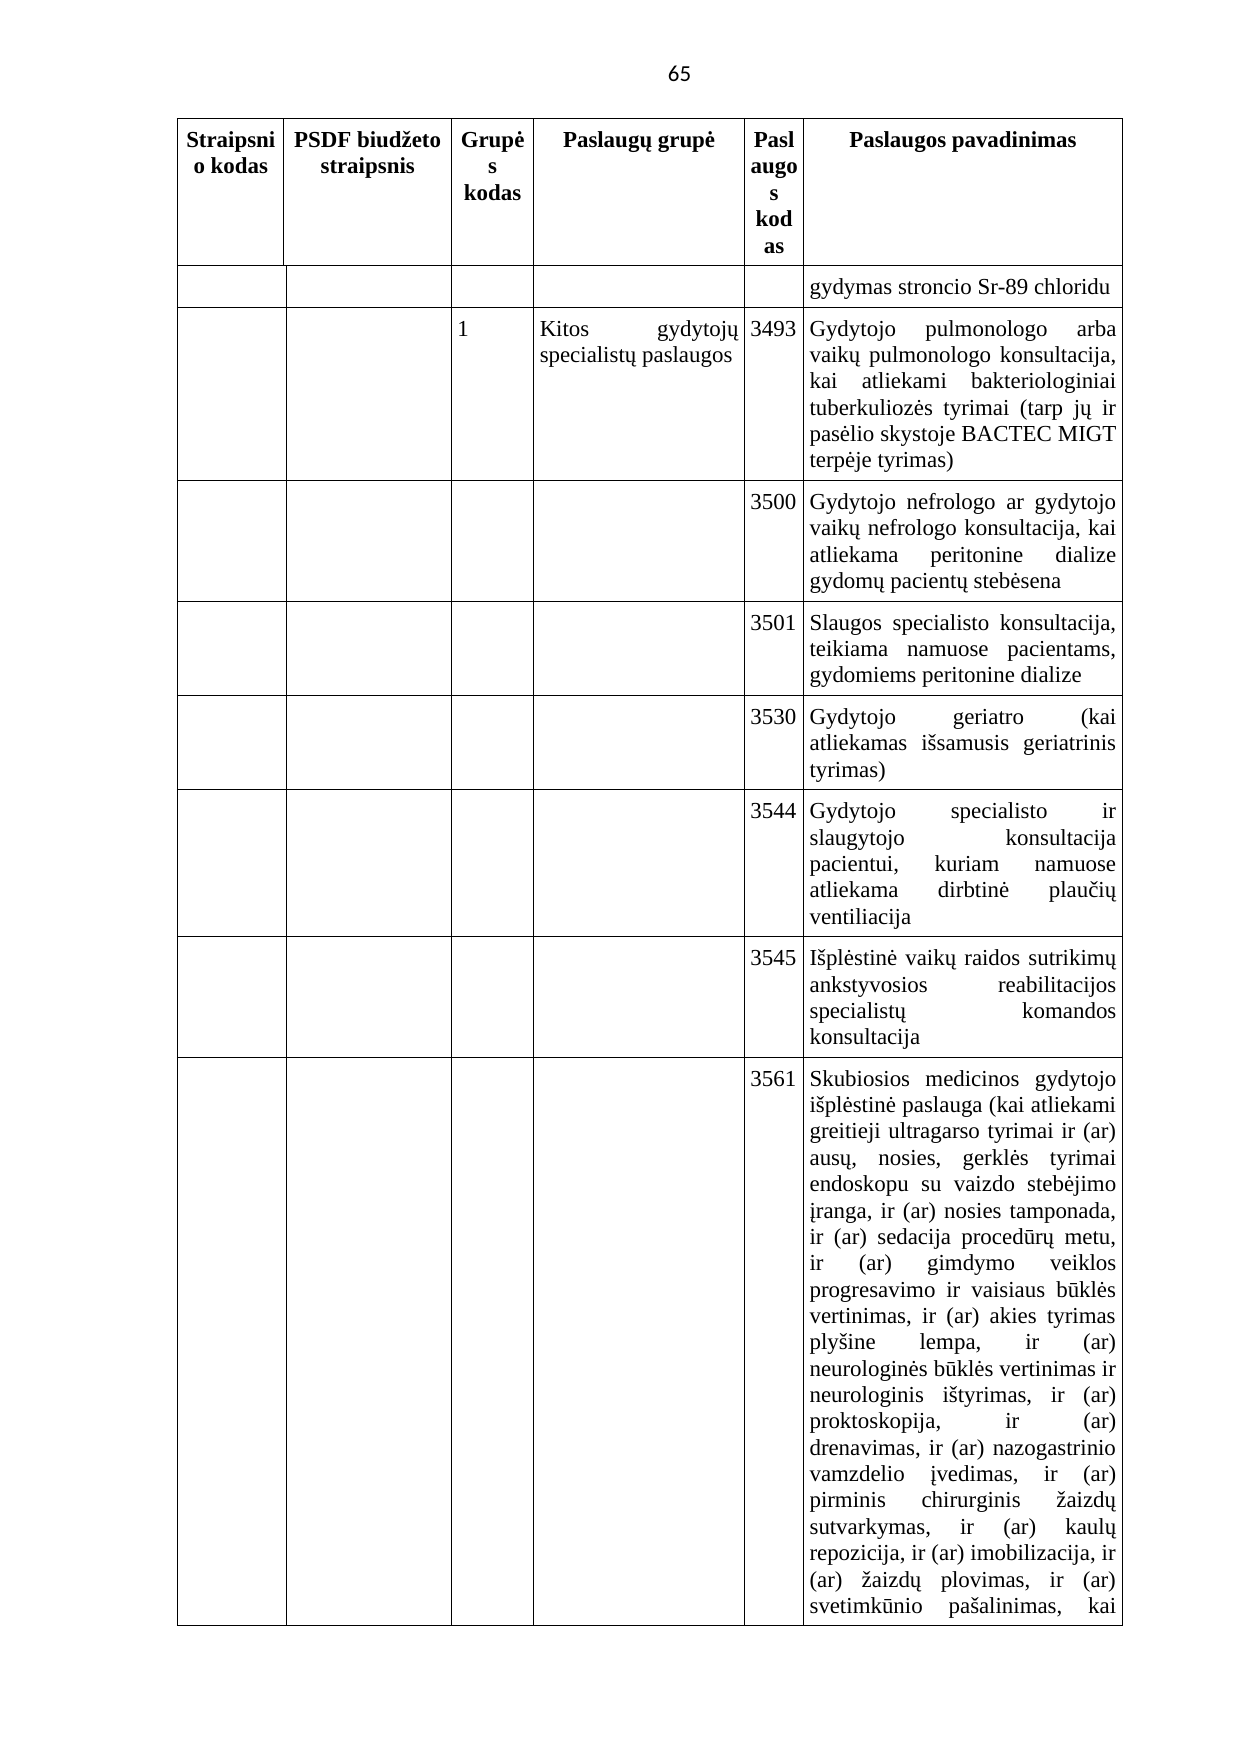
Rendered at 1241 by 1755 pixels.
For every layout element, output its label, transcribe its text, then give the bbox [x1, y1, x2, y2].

table_cell [287, 1058, 451, 1625]
table_cell [534, 1058, 744, 1625]
table_cell 3544 [745, 790, 803, 936]
table_cell 3493 [745, 308, 803, 480]
table_cell [178, 1058, 286, 1625]
table_cell 3545 [745, 937, 803, 1057]
table_cell 3530 [745, 696, 803, 789]
table_cell Skubiosios medicinos gydytojo išplėstinė paslauga (kai atliekami greitieji ultragarso tyrimai ir (ar) ausų, nosies, gerklės tyrimai endoskopu su vaizdo stebėjimo įranga, ir (ar) nosies tamponada, ir (ar) sedacija procedūrų metu, ir (ar) gimdymo veiklos progresavimo ir vaisiaus būklės vertinimas, ir (ar) akies tyrimas plyšine lempa, ir (ar) neurologinės būklės vertinimas ir neurologinis ištyrimas, ir (ar) proktoskopija, ir (ar) drenavimas, ir (ar) nazogastrinio vamzdelio įvedimas, ir (ar) pirminis chirurginis žaizdų sutvarkymas, ir (ar) kaulų repozicija, ir (ar) imobilizacija, ir (ar) žaizdų plovimas, ir (ar) svetimkūnio pašalinimas, kai [804, 1058, 1122, 1625]
table_cell [287, 266, 451, 307]
table_cell [178, 602, 286, 695]
table_cell [178, 481, 286, 601]
table_cell [452, 696, 533, 789]
table_cell [178, 308, 286, 480]
table_cell [534, 937, 744, 1057]
table_cell [534, 696, 744, 789]
table_cell [745, 266, 803, 307]
table_cell [534, 266, 744, 307]
table_header PSDF biudžeto straipsnis [284, 119, 451, 265]
table_cell 1 [452, 308, 533, 480]
table_cell Gydytojo pulmonologo arba vaikų pulmonologo konsultacija, kai atliekami bakteriologiniai tuberkuliozės tyrimai (tarp jų ir pasėlio skystoje BACTEC MIGT terpėje tyrimas) [804, 308, 1122, 480]
table_cell Gydytojo nefrologo ar gydytojo vaikų nefrologo konsultacija, kai atliekama peritonine dialize gydomų pacientų stebėsena [804, 481, 1122, 601]
table_cell [287, 308, 451, 480]
table_cell [178, 790, 286, 936]
table_cell [287, 696, 451, 789]
table_cell Gydytojo geriatro (kai atliekamas išsamusis geriatrinis tyrimas) [804, 696, 1122, 789]
table_cell [178, 937, 286, 1057]
table_cell 3501 [745, 602, 803, 695]
table_cell [178, 266, 286, 307]
table_cell [287, 790, 451, 936]
table_cell [287, 481, 451, 601]
table_cell Išplėstinė vaikų raidos sutrikimų ankstyvosios reabilitacijos specialistų komandos konsultacija [804, 937, 1122, 1057]
table_cell [452, 602, 533, 695]
table_cell [287, 602, 451, 695]
table_cell gydymas stroncio Sr-89 chloridu [804, 266, 1122, 307]
table_cell Gydytojo specialisto ir slaugytojo konsultacija pacientui, kuriam namuose atliekama dirbtinė plaučių ventiliacija [804, 790, 1122, 936]
table_cell Slaugos specialisto konsultacija, teikiama namuose pacientams, gydomiems peritonine dialize [804, 602, 1122, 695]
table_header Paslaugos pavadinimas [804, 119, 1122, 265]
table_cell Kitos gydytojų specialistų paslaugos [534, 308, 744, 480]
table_cell [452, 481, 533, 601]
table_cell [452, 1058, 533, 1625]
table_cell 3500 [745, 481, 803, 601]
table_cell [178, 696, 286, 789]
table_header Paslaugos kodas [745, 119, 803, 265]
table_header Straipsnio kodas [178, 119, 283, 265]
table_cell [534, 602, 744, 695]
table_cell [452, 790, 533, 936]
table_cell [452, 937, 533, 1057]
table_cell [287, 937, 451, 1057]
table_cell [534, 790, 744, 936]
table_header Paslaugų grupė [534, 119, 744, 265]
table_cell [534, 481, 744, 601]
table_cell [452, 266, 533, 307]
table_header Grupės kodas [452, 119, 533, 265]
table_cell 3561 [745, 1058, 803, 1625]
